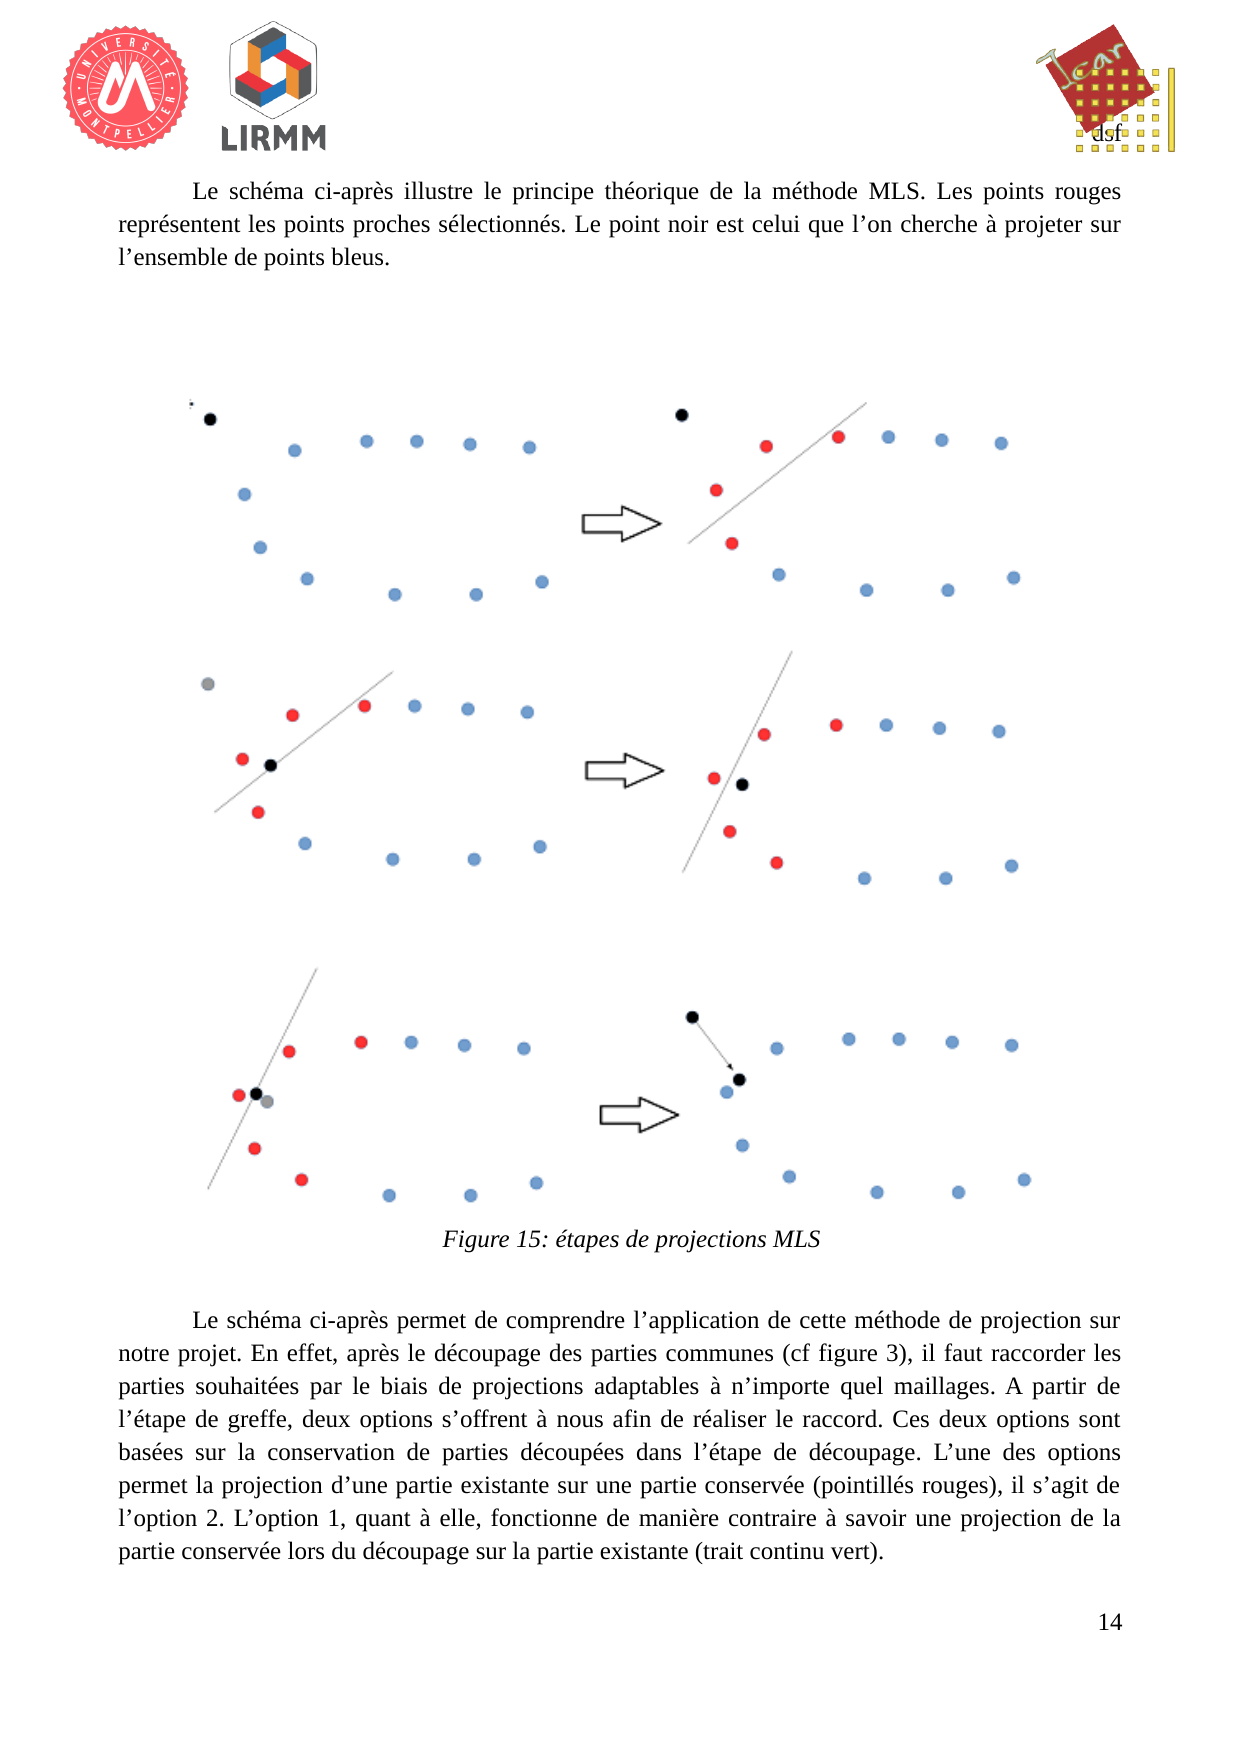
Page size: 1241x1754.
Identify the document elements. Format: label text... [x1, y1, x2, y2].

picture [203, 16, 343, 155]
picture [57, 13, 201, 156]
picture [1025, 6, 1177, 154]
picture [175, 378, 1090, 1219]
text Le schéma ci-après permet de comprendre l’application de cette méthode de projection sur notre projet. En effet, après le découpage des parties communes (cf figure 3), il faut raccorder les parties souhaitées par le biais de projections adaptables à n’importe quel maillages. A partir de l’étape de greffe, deux options s’offrent à nous afin de réaliser le raccord. Ces deux options sont basées sur la conservation de parties découpées dans l’étape de découpage. L’une des options permet la projection d’une partie existante sur une partie conservée (pointillés rouges), il s’agit de l’option 2. L’option 1, quant à elle, fonctionne de manière contraire à savoir une projection de la partie conservée lors du découpage sur la partie existante (trait continu vert). [118, 1305, 1122, 1565]
text Le schéma ci-après illustre le principe théorique de la méthode MLS. Les points rouges représentent les points proches sélectionnés. Le point noir est celui que l’on cherche à projeter sur l’ensemble de points bleus. [118, 176, 1122, 271]
text Figure 15: étapes de projections MLS [175, 1219, 1090, 1253]
